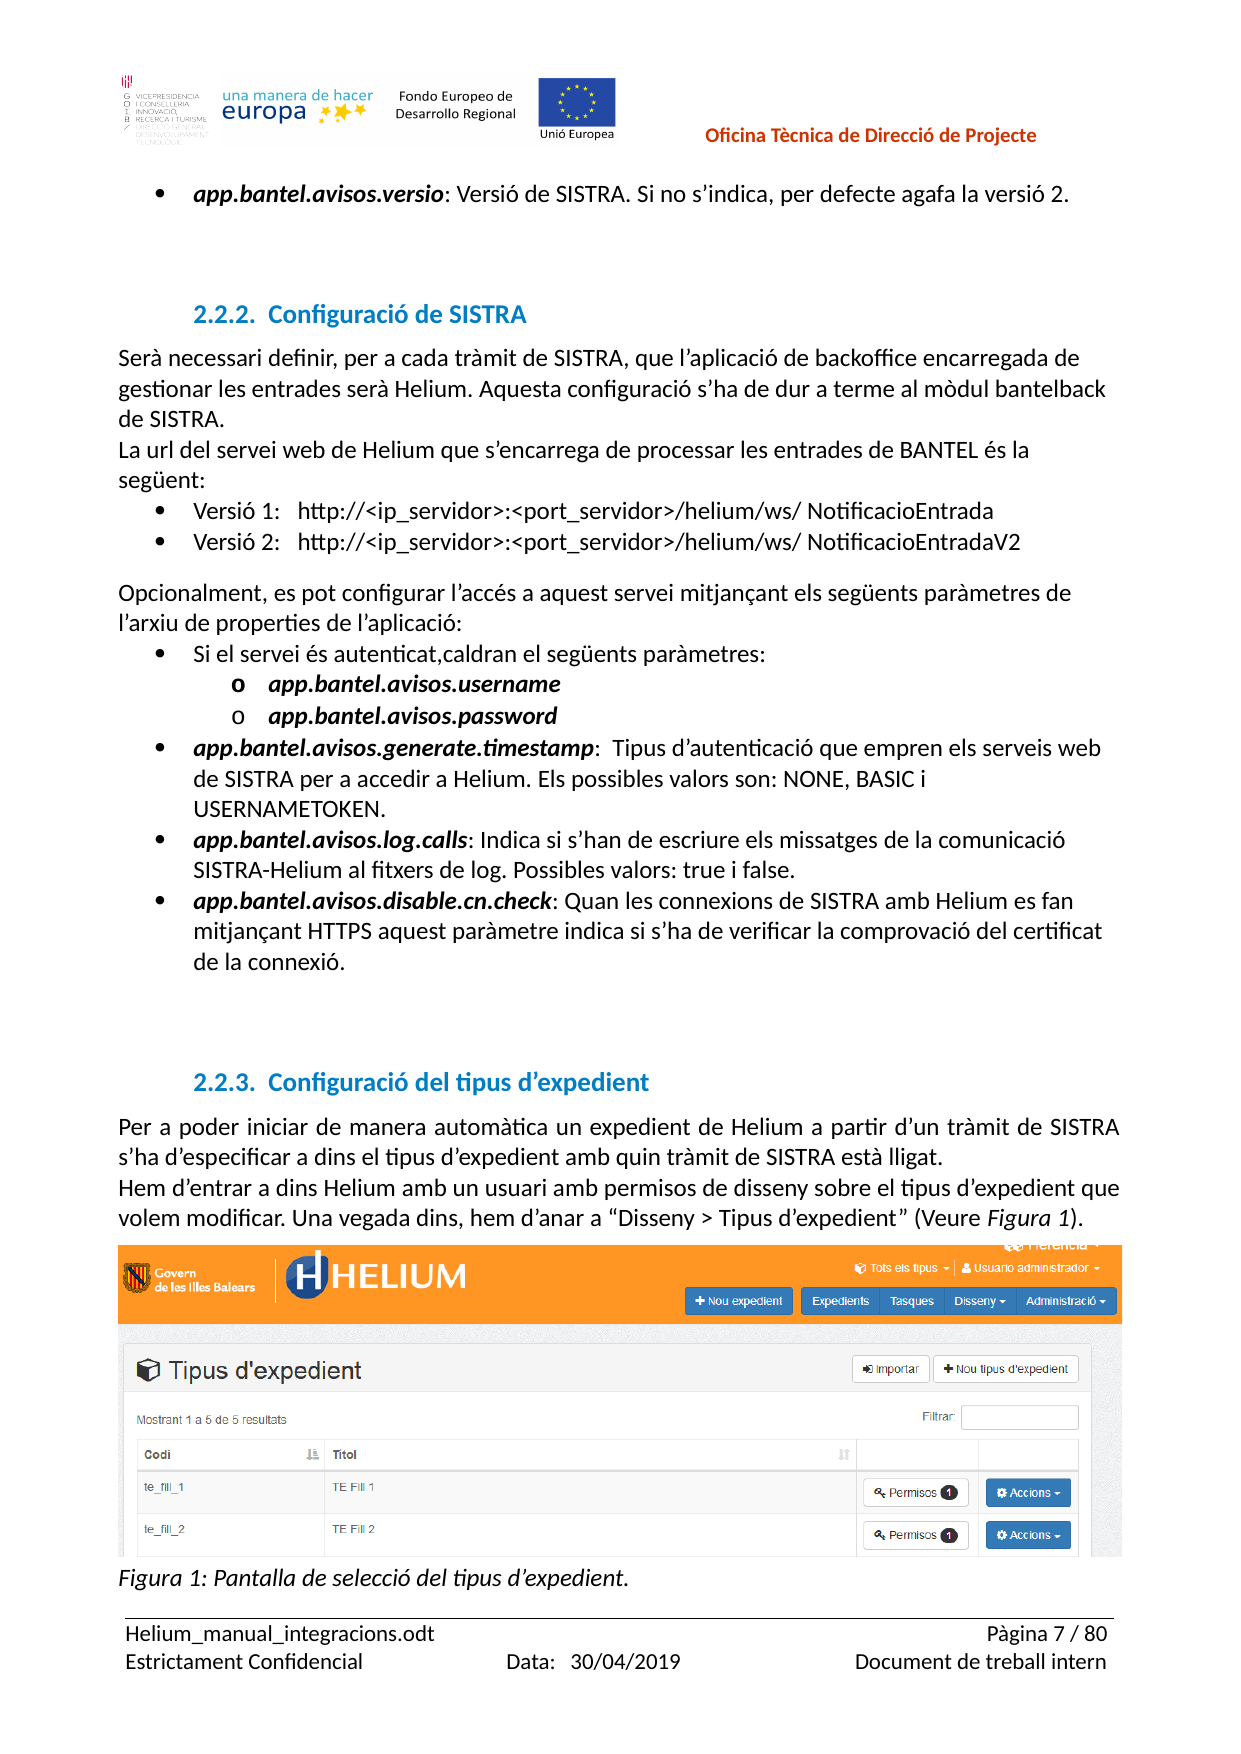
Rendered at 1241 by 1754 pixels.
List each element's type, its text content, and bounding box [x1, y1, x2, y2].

list app.bantel.avisos.password [231, 700, 1122, 732]
subtitle Configuració de SISTRA [193, 297, 1122, 330]
text Figura 1: Pantalla de selecció del tipus d’expedient. [118, 1557, 1122, 1593]
list app.bantel.avisos.log.calls: Indica si s’han de escriure els missatges de la comunicació SISTRA-Helium al fitxers de log. Possibles valors: true i false. [156, 824, 1122, 885]
list app.bantel.avisos.disable.cn.check: Quan les connexions de SISTRA amb Helium es fan mitjançant HTTPS aquest paràmetre indica si s’ha de verificar la comprovació del certificat de la connexió. [156, 885, 1122, 976]
text Per a poder iniciar de manera automàtica un expedient de Helium a partir d’un tràmit de SISTRA s’ha d’especificar a dins el tipus d’expedient amb quin tràmit de SISTRA està lligat. [118, 1111, 1122, 1172]
text Hem d’entrar a dins Helium amb un usuari amb permisos de disseny sobre el tipus d’expedient que volem modificar. Una vegada dins, hem d’anar a “Disseny > Tipus d’expedient” (Veure Figura 1). [118, 1172, 1122, 1233]
picture [118, 73, 213, 147]
text Opcionalment, es pot configurar l’accés a aquest servei mitjançant els següents paràmetres de l’arxiu de properties de l’aplicació: [118, 577, 1122, 638]
list app.bantel.avisos.versio: Versió de SISTRA. Si no s’indica, per defecte agafa la versió 2. [156, 178, 1122, 208]
list Versió 2: http://<ip_servidor>:<port_servidor>/helium/ws/ NotificacioEntradaV2 [156, 526, 1122, 556]
list app.bantel.avisos.generate.timestamp: Tipus d’autenticació que empren els serveis web de SISTRA per a accedir a Helium. Els possibles valors son: NONE, BASIC i USERNAMETOKEN. [156, 732, 1122, 824]
list Versió 1: http://<ip_servidor>:<port_servidor>/helium/ws/ NotificacioEntrada [156, 495, 1122, 526]
text Serà necessari definir, per a cada tràmit de SISTRA, que l’aplicació de backoffice encarregada de gestionar les entrades serà Helium. Aquesta configuració s’ha de dur a terme al mòdul bantelback de SISTRA. [118, 343, 1122, 434]
list app.bantel.avisos.username [231, 669, 1122, 700]
picture [118, 1245, 1123, 1557]
subtitle Configuració del tipus d’expedient [193, 1065, 1122, 1098]
text La url del servei web de Helium que s’encarrega de processar les entrades de BANTEL és la següent: [118, 434, 1122, 495]
picture [219, 73, 621, 147]
list Si el servei és autenticat,caldran el següents paràmetres: [156, 638, 1122, 669]
